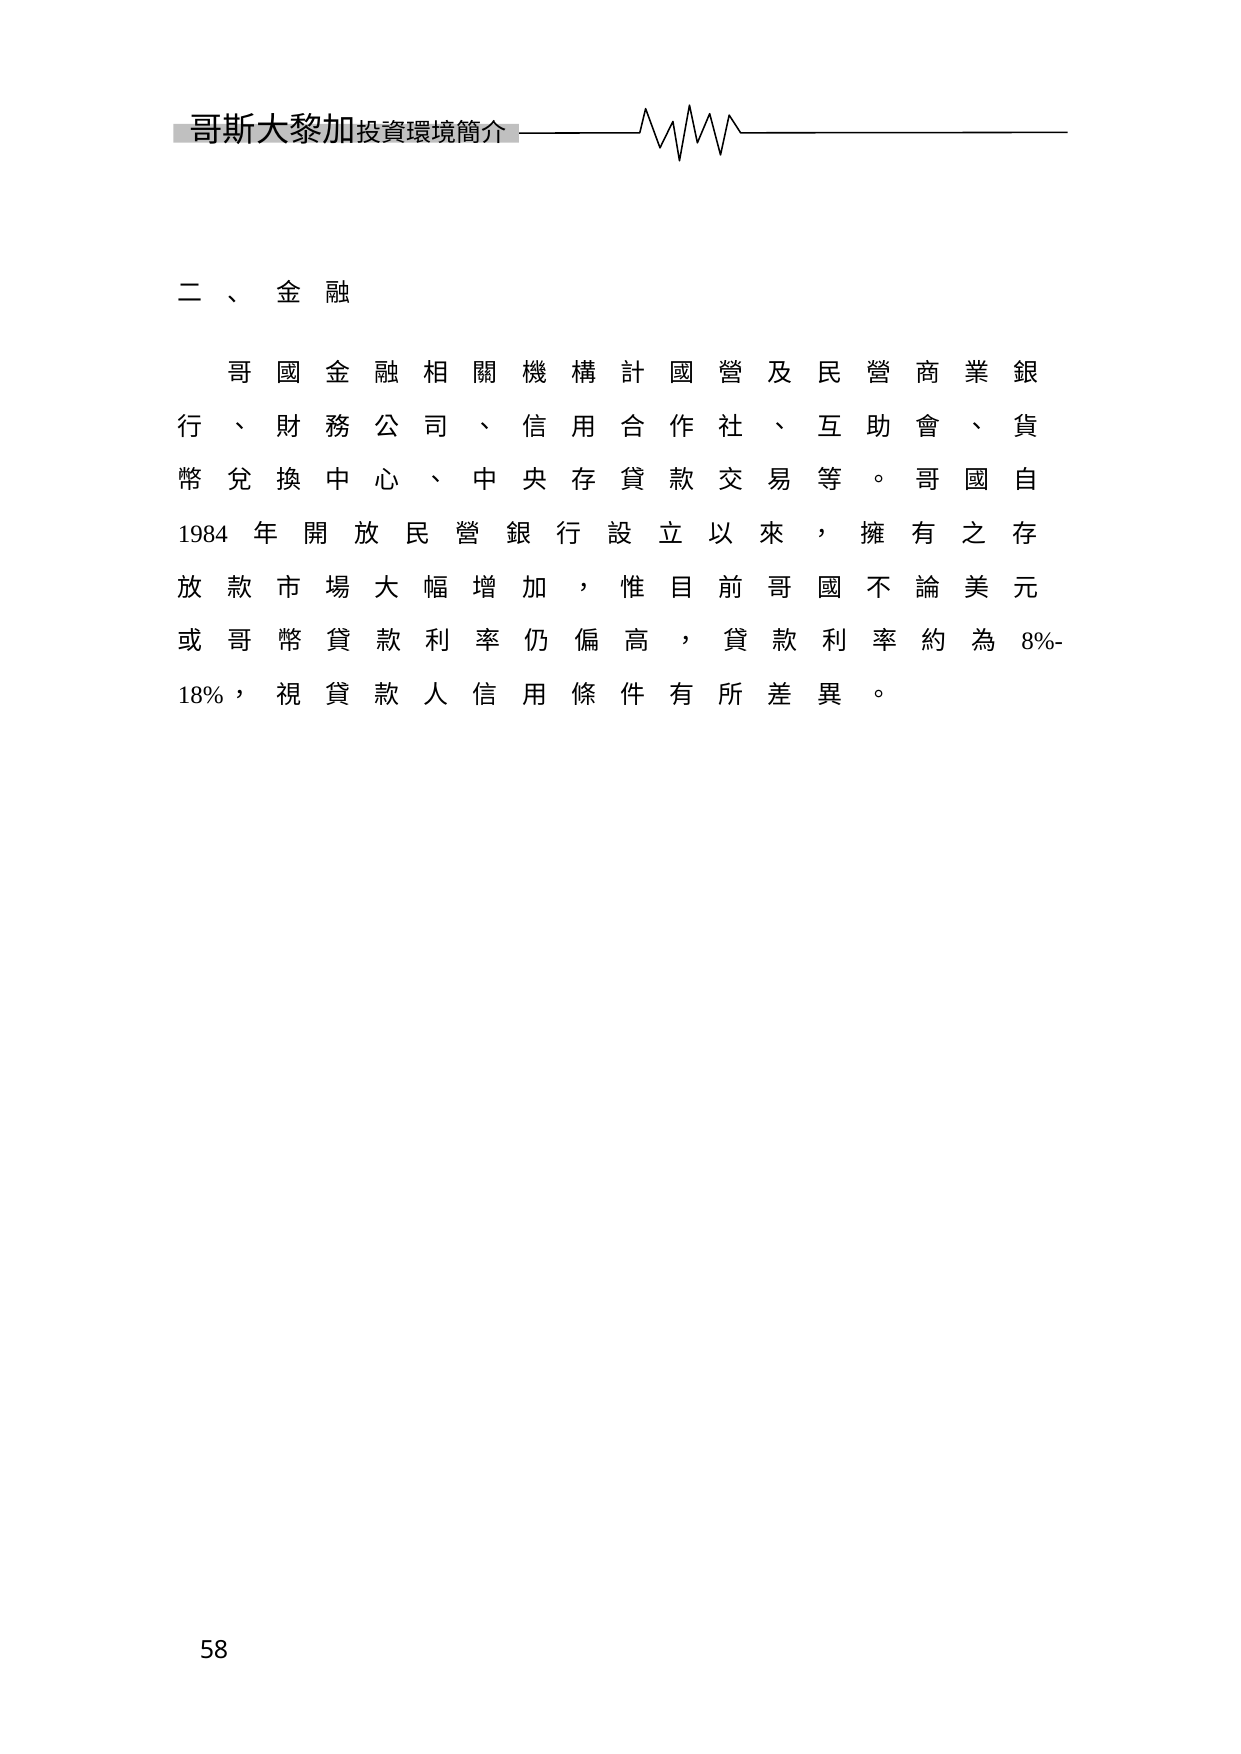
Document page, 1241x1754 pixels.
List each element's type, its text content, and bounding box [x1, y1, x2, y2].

text 二、金融 [178, 264, 1063, 317]
text 哥國金融相關機構計國營及民營商業銀行、財務公司、信用合作社、互助會、貨幣兌換中心、中央存貸款交易等。哥國自1984年開放民營銀行設立以來，擁有之存放款市場大幅增加，惟目前哥國不論美元或哥幣貸款利率仍偏高，貸款利率約為8%-18%，視貸款人信用條件有所差異。 [178, 344, 1063, 719]
